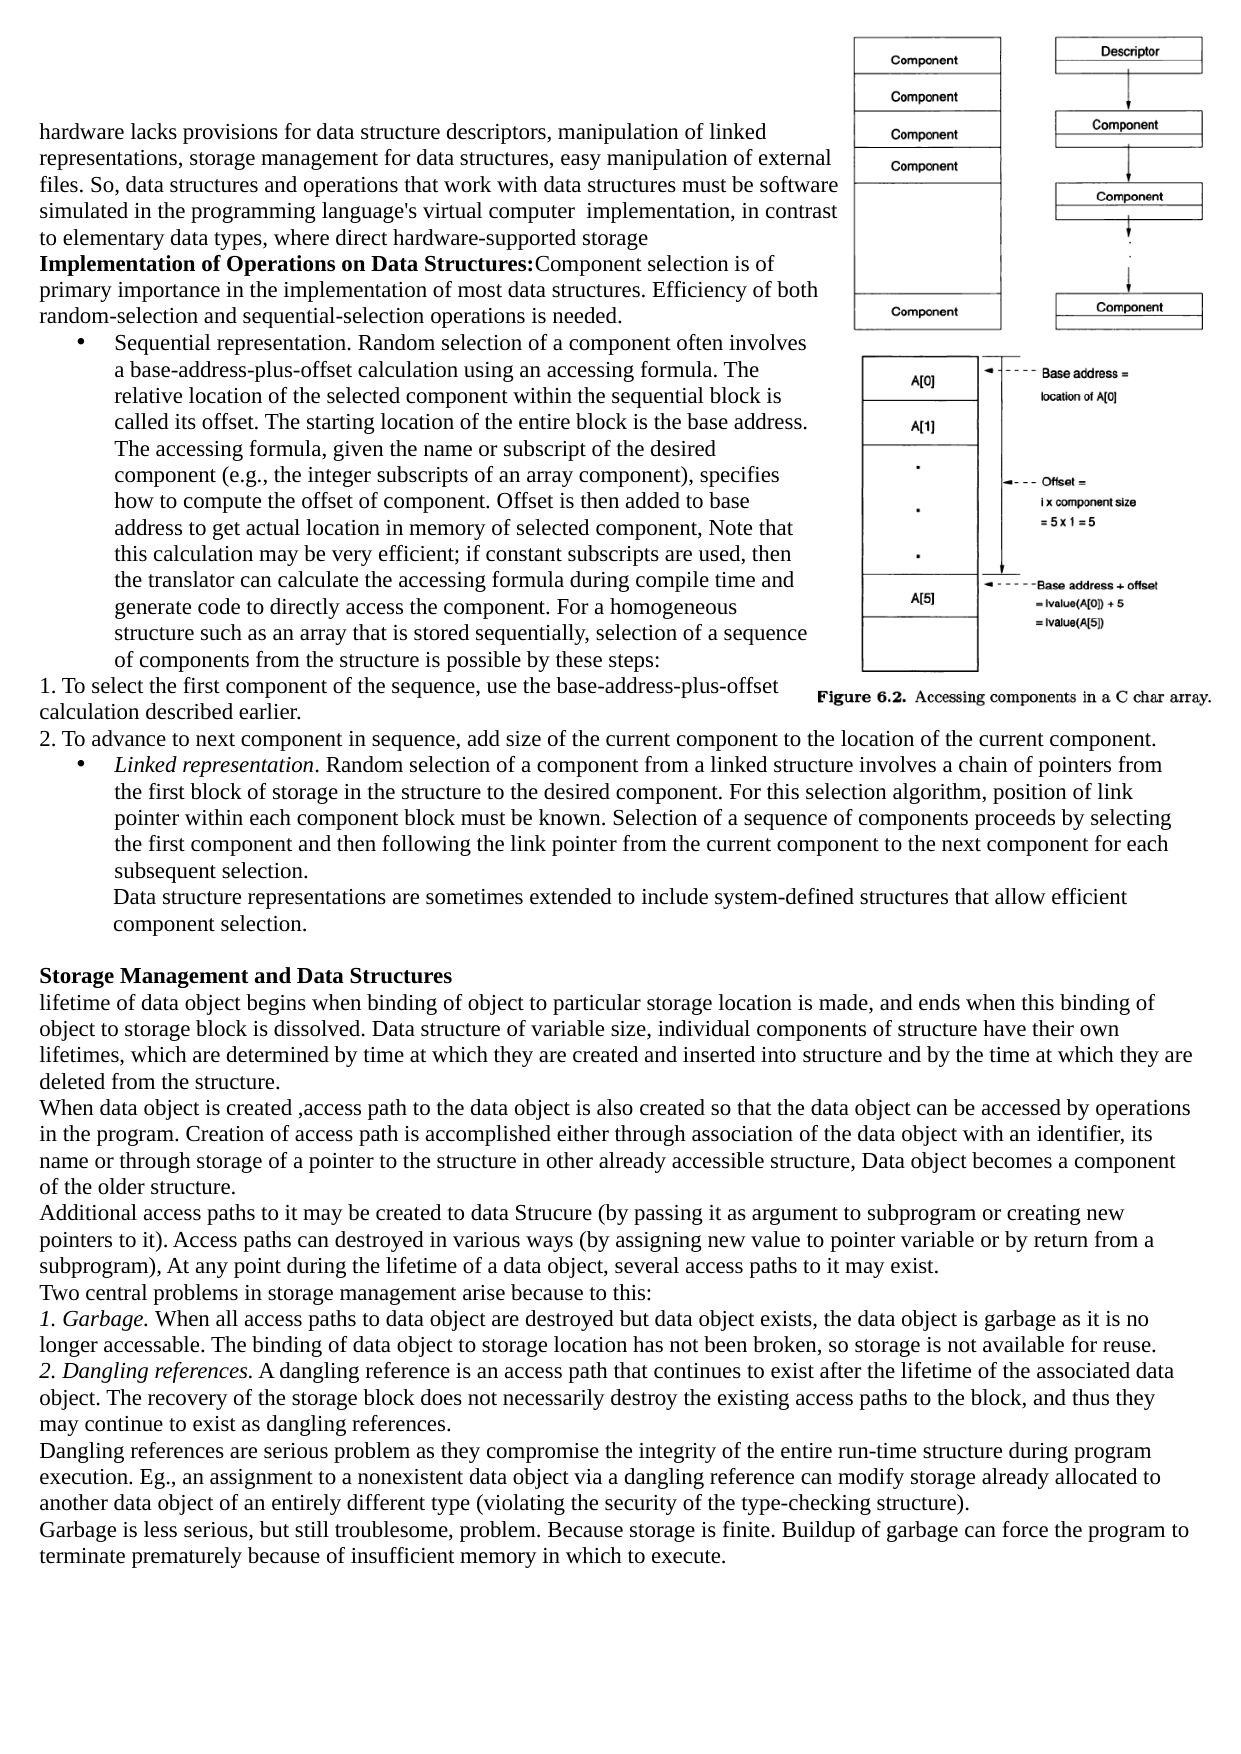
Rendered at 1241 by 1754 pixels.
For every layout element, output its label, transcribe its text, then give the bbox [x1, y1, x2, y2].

list Linked representation. Random selection of a component from a linked structure involves a chain of pointers from the first block of storage in the structure to the desired component. For this selection algorithm, position of link pointer within each component block must be known. Selection of a sequence of components proceeds by selecting the first component and then following the link pointer from the current component to the next component for each subsequent selection. [77, 751, 1197, 883]
text Implementation of Operations on Data Structures:Component selection is of primary importance in the implementation of most data structures. Efficiency of both random-selection and sequential-selection operations is needed. [39, 250, 849, 329]
text Garbage is less serious, but still troublesome, problem. Because storage is finite. Buildup of garbage can force the program to terminate prematurely because of insufficient memory in which to execute. [39, 1516, 1197, 1568]
text Additional access paths to it may be created to data Strucure (by passing it as argument to subprogram or creating new pointers to it). Access paths can destroyed in various ways (by assigning new value to pointer variable or by return from a subprogram), At any point during the lifetime of a data object, several access paths to it may exist. [39, 1199, 1197, 1278]
text 1. To select the first component of the sequence, use the base-address-plus-offset calculation described earlier. [39, 672, 1197, 725]
text When data object is created ,access path to the data object is also created so that the data object can be accessed by operations in the program. Creation of access path is accomplished either through association of the data object with an identifier, its name or through storage of a pointer to the structure in other already accessible structure, Data object becomes a component of the older structure. [39, 1094, 1197, 1199]
picture [818, 33, 1212, 708]
list Sequential representation. Random selection of a component often involves a base-address-plus-offset calculation using an accessing formula. The relative location of the selected component within the sequential block is called its offset. The starting location of the entire block is the base address. The accessing formula, given the name or subscript of the desired component (e.g., the integer subscripts of an array component), specifies how to compute the offset of component. Offset is then added to base address to get actual location in memory of selected component, Note that this calculation may be very efficient; if constant subscripts are used, then the translator can calculate the accessing formula during compile time and generate code to directly access the component. For a homogeneous structure such as an array that is stored sequentially, selection of a sequence of components from the structure is possible by these steps: [77, 329, 849, 672]
text 2. Dangling references. A dangling reference is an access path that continues to exist after the lifetime of the associated data object. The recovery of the storage block does not necessarily destroy the existing access paths to the block, and thus they may continue to exist as dangling references. [39, 1358, 1197, 1437]
text Two central problems in storage management arise because to this: [39, 1278, 1197, 1305]
text lifetime of data object begins when binding of object to particular storage location is made, and ends when this binding of object to storage block is dissolved. Data structure of variable size, individual components of structure have their own lifetimes, which are determined by time at which they are created and inserted into structure and by the time at which they are deleted from the structure. [39, 989, 1197, 1094]
text hardware lacks provisions for data structure descriptors, manipulation of linked representations, storage management for data structures, easy manipulation of external files. So, data structures and operations that work with data structures must be software simulated in the programming language's virtual computer implementation, in contrast to elementary data types, where direct hardware-supported storage [39, 118, 849, 250]
text Dangling references are serious problem as they compromise the integrity of the entire run-time structure during program execution. Eg., an assignment to a nonexistent data object via a dangling reference can modify storage already allocated to another data object of an entirely different type (violating the security of the type-checking structure). [39, 1437, 1197, 1516]
text 1. Garbage. When all access paths to data object are destroyed but data object exists, the data object is garbage as it is no longer accessable. The binding of data object to storage location has not been broken, so storage is not available for reuse. [39, 1305, 1197, 1358]
text 2. To advance to next component in sequence, add size of the current component to the location of the current component. [39, 725, 1197, 751]
text Storage Management and Data Structures [39, 962, 1197, 989]
text Data structure representations are sometimes extended to include system-defined structures that allow efficient component selection. [39, 883, 1197, 936]
